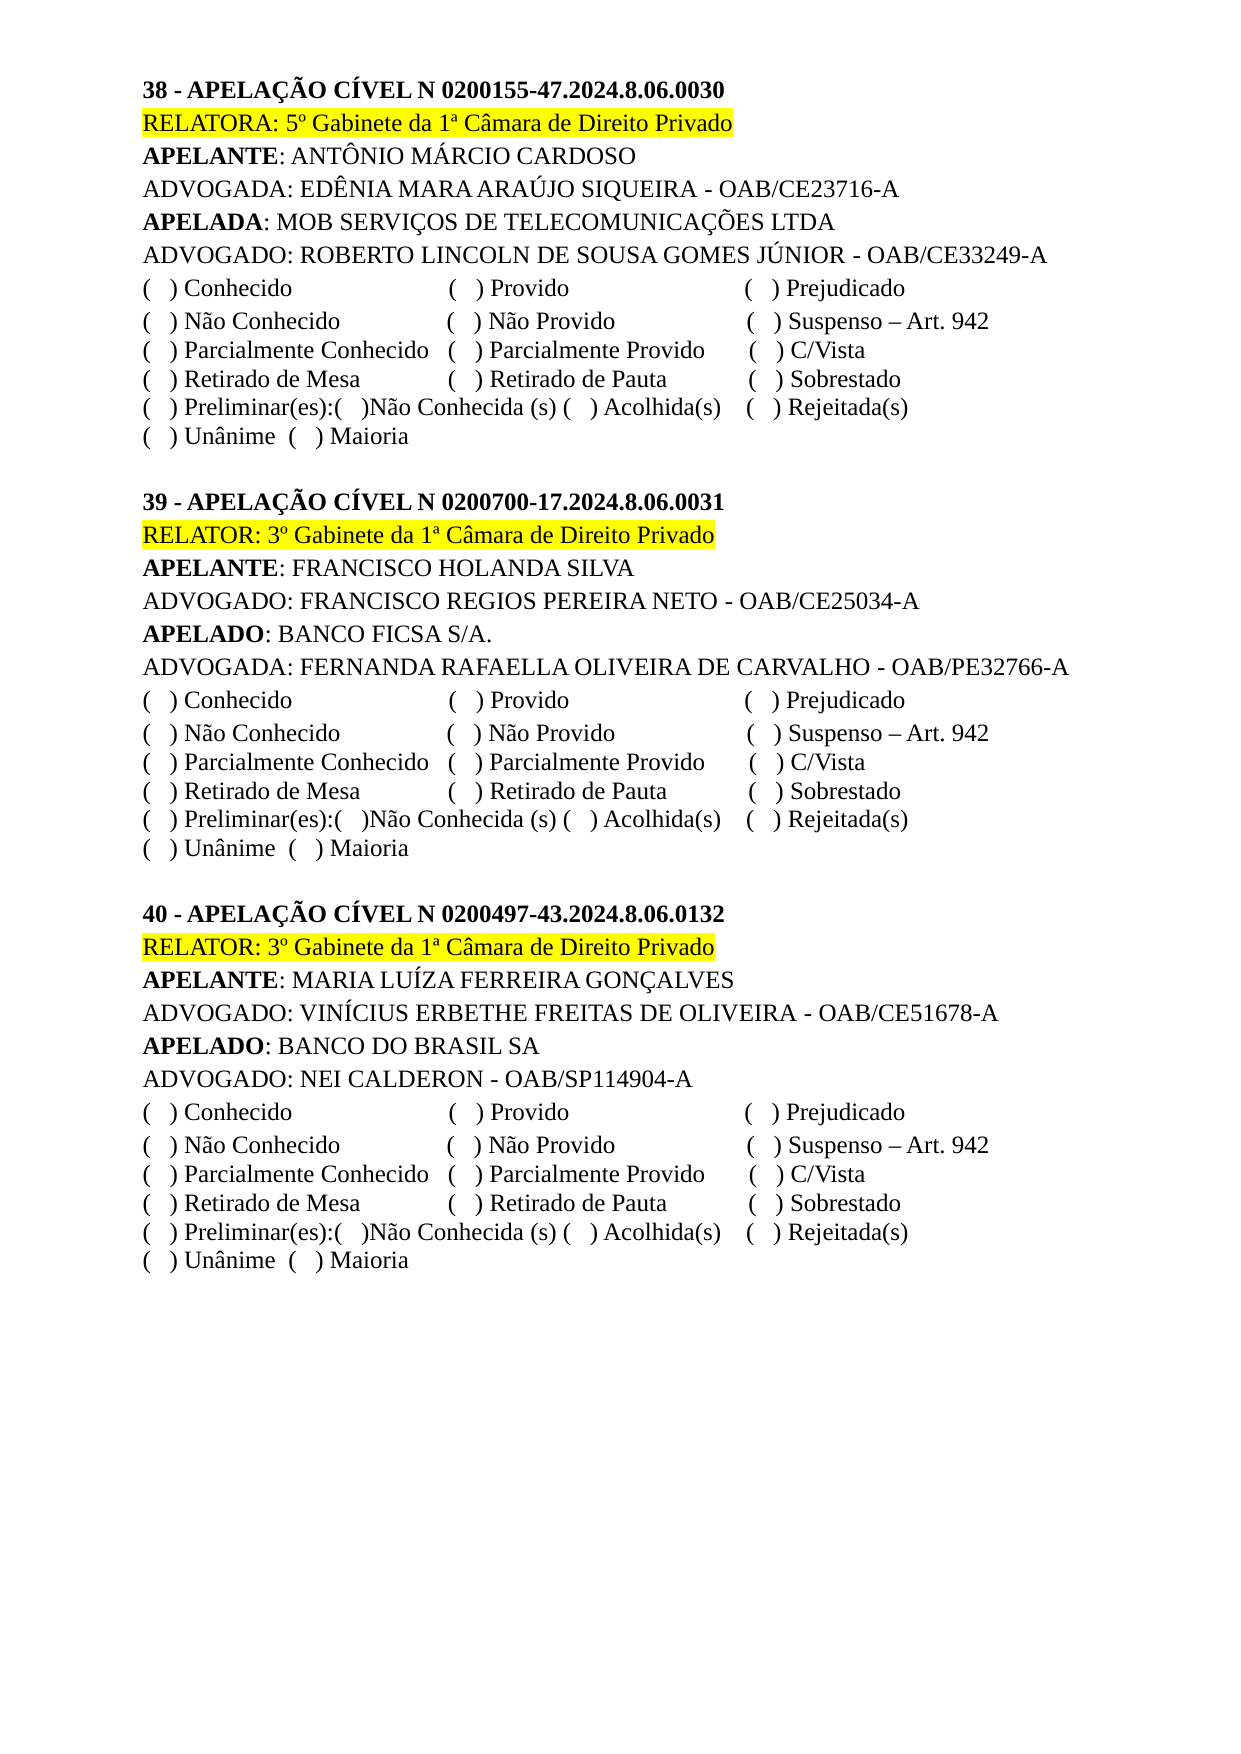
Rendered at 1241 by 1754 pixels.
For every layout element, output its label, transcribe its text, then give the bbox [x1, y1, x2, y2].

text 38 - APELAÇÃO CÍVEL N 0200155-47.2024.8.06.0030 RELATORA: 5º Gabinete da 1ª Câmara de Direito Privado APELANTE: ANTÔNIO MÁRCIO CARDOSO ADVOGADA: EDÊNIA MARA ARAÚJO SIQUEIRA - OAB/CE23716-A APELADA: MOB SERVIÇOS DE TELECOMUNICAÇÕES LTDA ADVOGADO: ROBERTO LINCOLN DE SOUSA GOMES JÚNIOR - OAB/CE33249-A ( ) Conhecido ( ) Provido ( ) Prejudicado [142, 75, 1141, 302]
text ( ) Unânime ( ) Maioria 39 - APELAÇÃO CÍVEL N 0200700-17.2024.8.06.0031 RELATOR: 3º Gabinete da 1ª Câmara de Direito Privado APELANTE: FRANCISCO HOLANDA SILVA ADVOGADO: FRANCISCO REGIOS PEREIRA NETO - OAB/CE25034-A APELADO: BANCO FICSA S/A. ADVOGADA: FERNANDA RAFAELLA OLIVEIRA DE CARVALHO - OAB/PE32766-A ( ) Conhecido ( ) Provido ( ) Prejudicado [142, 421, 1141, 714]
text ( ) Retirado de Mesa ( ) Retirado de Pauta ( ) Sobrestado [142, 364, 1141, 392]
text ( ) Preliminar(es):( )Não Conhecida (s) ( ) Acolhida(s) ( ) Rejeitada(s) [142, 804, 1141, 833]
text ( ) Não Conhecido ( ) Não Provido ( ) Suspenso – Art. 942 [142, 718, 1141, 747]
text ( ) Parcialmente Conhecido ( ) Parcialmente Provido ( ) C/Vista [142, 747, 1141, 776]
text ( ) Não Conhecido ( ) Não Provido ( ) Suspenso – Art. 942 [142, 1131, 1141, 1159]
text ( ) Preliminar(es):( )Não Conhecida (s) ( ) Acolhida(s) ( ) Rejeitada(s) [142, 1217, 1141, 1246]
text ( ) Parcialmente Conhecido ( ) Parcialmente Provido ( ) C/Vista [142, 335, 1141, 364]
text ( ) Retirado de Mesa ( ) Retirado de Pauta ( ) Sobrestado [142, 1188, 1141, 1217]
text ( ) Não Conhecido ( ) Não Provido ( ) Suspenso – Art. 942 [142, 306, 1141, 335]
text ( ) Parcialmente Conhecido ( ) Parcialmente Provido ( ) C/Vista [142, 1159, 1141, 1188]
text ( ) Retirado de Mesa ( ) Retirado de Pauta ( ) Sobrestado [142, 776, 1141, 804]
text ( ) Unânime ( ) Maioria 40 - APELAÇÃO CÍVEL N 0200497-43.2024.8.06.0132 RELATOR: 3º Gabinete da 1ª Câmara de Direito Privado APELANTE: MARIA LUÍZA FERREIRA GONÇALVES ADVOGADO: VINÍCIUS ERBETHE FREITAS DE OLIVEIRA - OAB/CE51678-A APELADO: BANCO DO BRASIL SA ADVOGADO: NEI CALDERON - OAB/SP114904-A ( ) Conhecido ( ) Provido ( ) Prejudicado [142, 833, 1141, 1126]
text ( ) Unânime ( ) Maioria [142, 1246, 1141, 1340]
text ( ) Preliminar(es):( )Não Conhecida (s) ( ) Acolhida(s) ( ) Rejeitada(s) [142, 392, 1141, 421]
